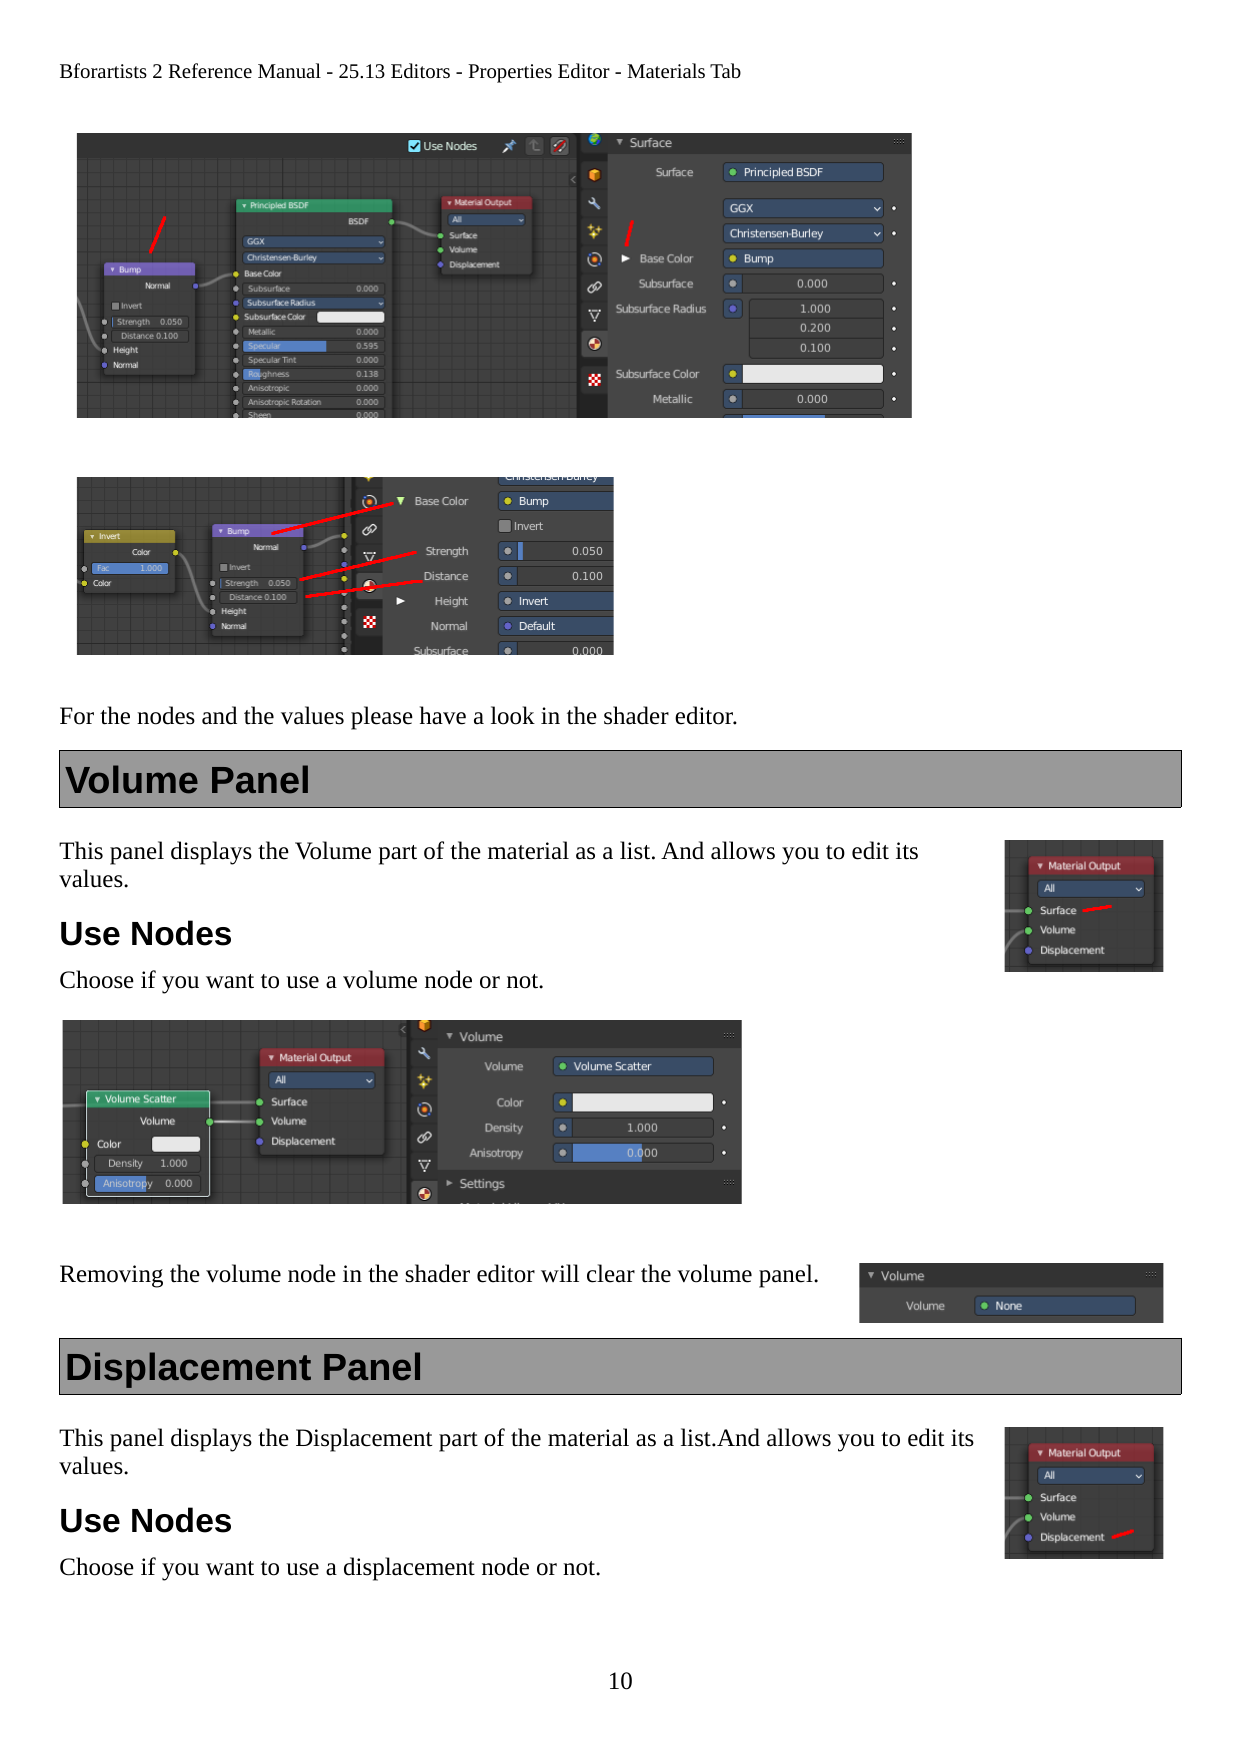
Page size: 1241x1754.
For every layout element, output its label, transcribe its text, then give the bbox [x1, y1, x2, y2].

subtitle [1164, 914, 1181, 953]
picture [76, 477, 614, 655]
text For the nodes and the values please have a look in the shader editor. [59, 701, 1181, 730]
text This panel displays the Displacement part of the material as a list.And allows you to edit its values. [59, 1423, 1181, 1480]
table_header Volume Panel [60, 751, 1181, 807]
text Choose if you want to use a displacement node or not. [59, 1552, 1181, 1581]
picture [62, 1020, 742, 1204]
text This panel displays the Volume part of the material as a list. And allows you to edit its values. [59, 836, 1181, 893]
text Choose if you want to use a volume node or not. [59, 965, 1181, 994]
picture [1004, 840, 1164, 972]
subtitle Use Nodes [59, 1501, 1004, 1540]
table_header Displacement Panel [60, 1339, 1181, 1394]
subtitle [1164, 1501, 1181, 1540]
picture [1004, 1427, 1164, 1559]
picture [859, 1263, 1164, 1323]
text Removing the volume node in the shader editor will clear the volume panel. [59, 1259, 1181, 1288]
picture [76, 133, 912, 418]
subtitle Use Nodes [59, 914, 1004, 953]
